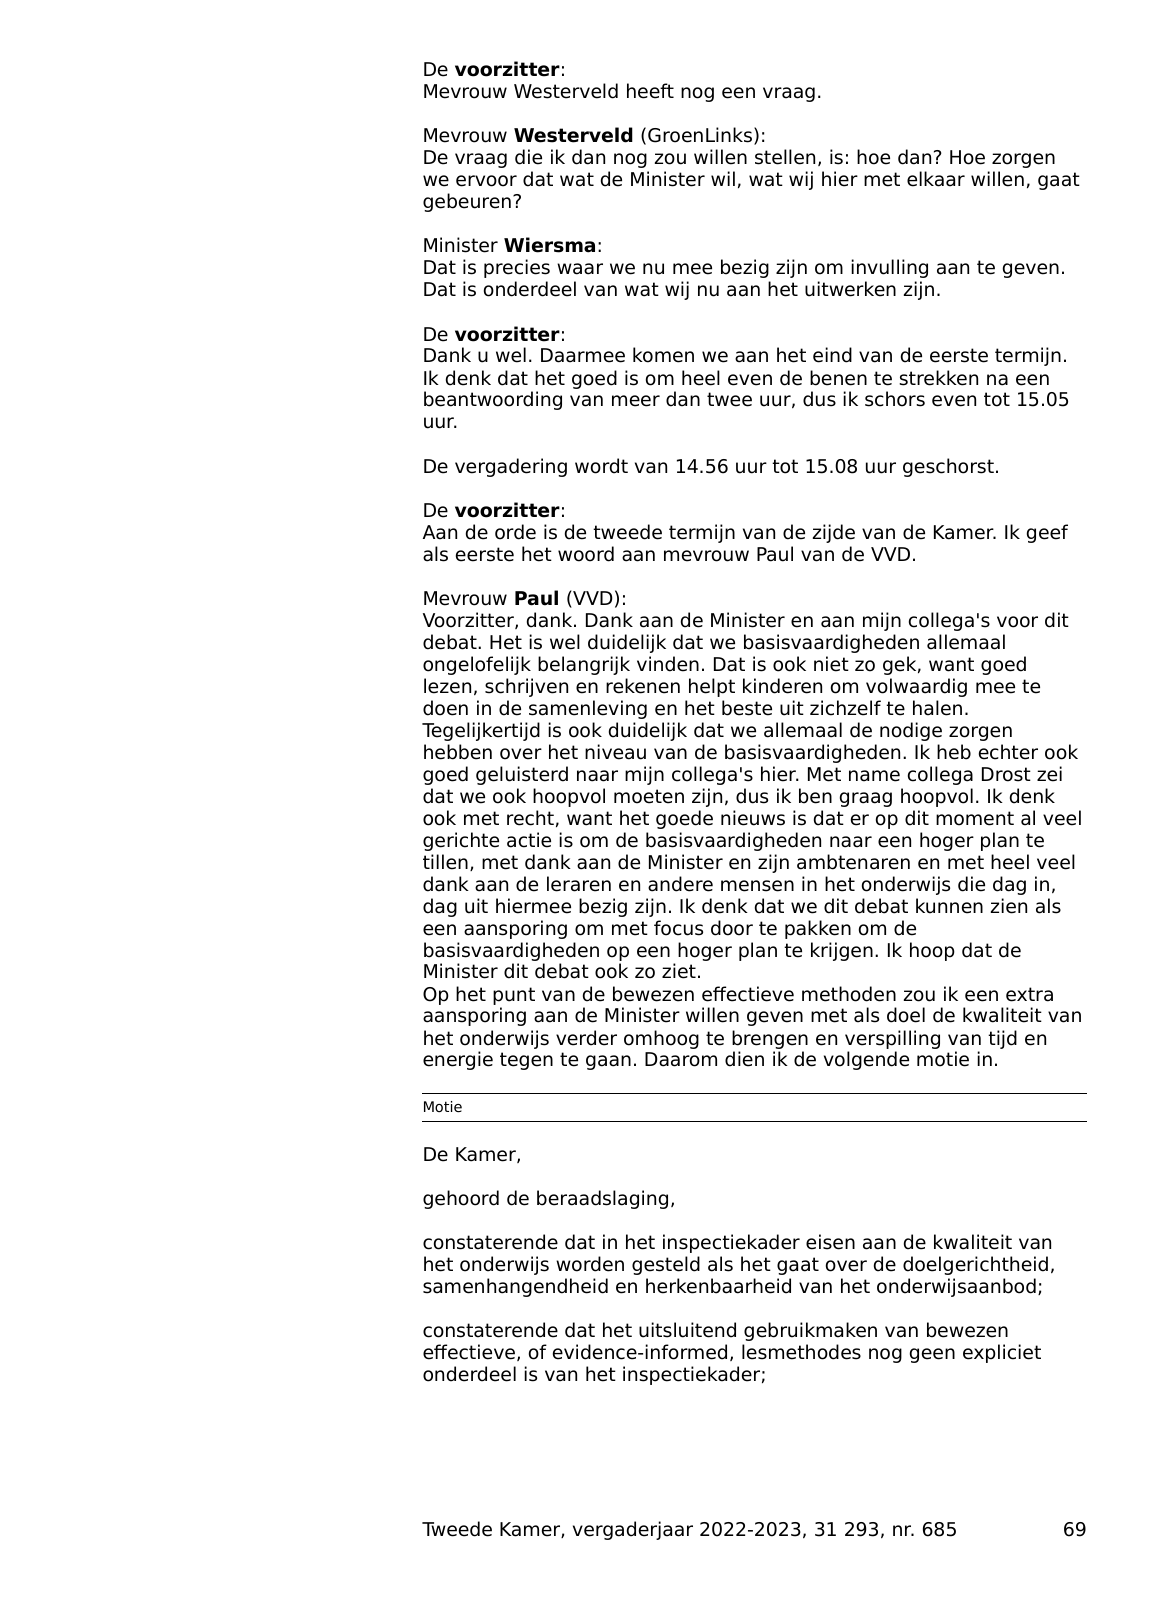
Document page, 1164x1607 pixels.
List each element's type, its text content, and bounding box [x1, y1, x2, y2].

text De Kamer, [422, 1144, 1087, 1166]
text constaterende dat het uitsluitend gebruikmaken van bewezen effectieve, of evidence-informed, lesmethodes nog geen expliciet onderdeel is van het inspectiekader; [422, 1320, 1087, 1386]
text Voorzitter, dank. Dank aan de Minister en aan mijn collega's voor dit debat. Het is wel duidelijk dat we basisvaardigheden allemaal ongelofelijk belangrijk vinden. Dat is ook niet zo gek, want goed lezen, schrijven en rekenen helpt kinderen om volwaardig mee te doen in de samenleving en het beste uit zichzelf te halen. Tegelijkertijd is ook duidelijk dat we allemaal de nodige zorgen hebben over het niveau van de basisvaardigheden. Ik heb echter ook goed geluisterd naar mijn collega's hier. Met name collega Drost zei dat we ook hoopvol moeten zijn, dus ik ben graag hoopvol. Ik denk ook met recht, want het goede nieuws is dat er op dit moment al veel gerichte actie is om de basisvaardigheden naar een hoger plan te tillen, met dank aan de Minister en zijn ambtenaren en met heel veel dank aan de leraren en andere mensen in het onderwijs die dag in, dag uit hiermee bezig zijn. Ik denk dat we dit debat kunnen zien als een aansporing om met focus door te pakken om de basisvaardigheden op een hoger plan te krijgen. Ik hoop dat de Minister dit debat ook zo ziet. [422, 610, 1087, 983]
text Mevrouw Paul (VVD): [422, 588, 1087, 610]
text Aan de orde is de tweede termijn van de zijde van de Kamer. Ik geef als eerste het woord aan mevrouw Paul van de VVD. [422, 522, 1087, 566]
text Mevrouw Westerveld heeft nog een vraag. [422, 81, 1087, 103]
text De voorzitter: [422, 500, 1087, 522]
text gehoord de beraadslaging, [422, 1188, 1087, 1210]
text constaterende dat in het inspectiekader eisen aan de kwaliteit van het onderwijs worden gesteld als het gaat over de doelgerichtheid, samenhangendheid en herkenbaarheid van het onderwijsaanbod; [422, 1232, 1087, 1298]
text De voorzitter: [422, 323, 1087, 345]
text De vergadering wordt van 14.56 uur tot 15.08 uur geschorst. [422, 456, 1087, 477]
text Minister Wiersma: [422, 235, 1087, 257]
text Mevrouw Westerveld (GroenLinks): [422, 125, 1087, 147]
text Op het punt van de bewezen effectieve methoden zou ik een extra aansporing aan de Minister willen geven met als doel de kwaliteit van het onderwijs verder omhoog te brengen en verspilling van tijd en energie tegen te gaan. Daarom dien ik de volgende motie in. [422, 983, 1087, 1071]
table_header Motie [422, 1094, 1087, 1121]
text De voorzitter: [422, 59, 1087, 81]
text De vraag die ik dan nog zou willen stellen, is: hoe dan? Hoe zorgen we ervoor dat wat de Minister wil, wat wij hier met elkaar willen, gaat gebeuren? [422, 147, 1087, 213]
text Dat is precies waar we nu mee bezig zijn om invulling aan te geven. Dat is onderdeel van wat wij nu aan het uitwerken zijn. [422, 257, 1087, 301]
text Dank u wel. Daarmee komen we aan het eind van de eerste termijn. Ik denk dat het goed is om heel even de benen te strekken na een beantwoording van meer dan twee uur, dus ik schors even tot 15.05 uur. [422, 345, 1087, 433]
